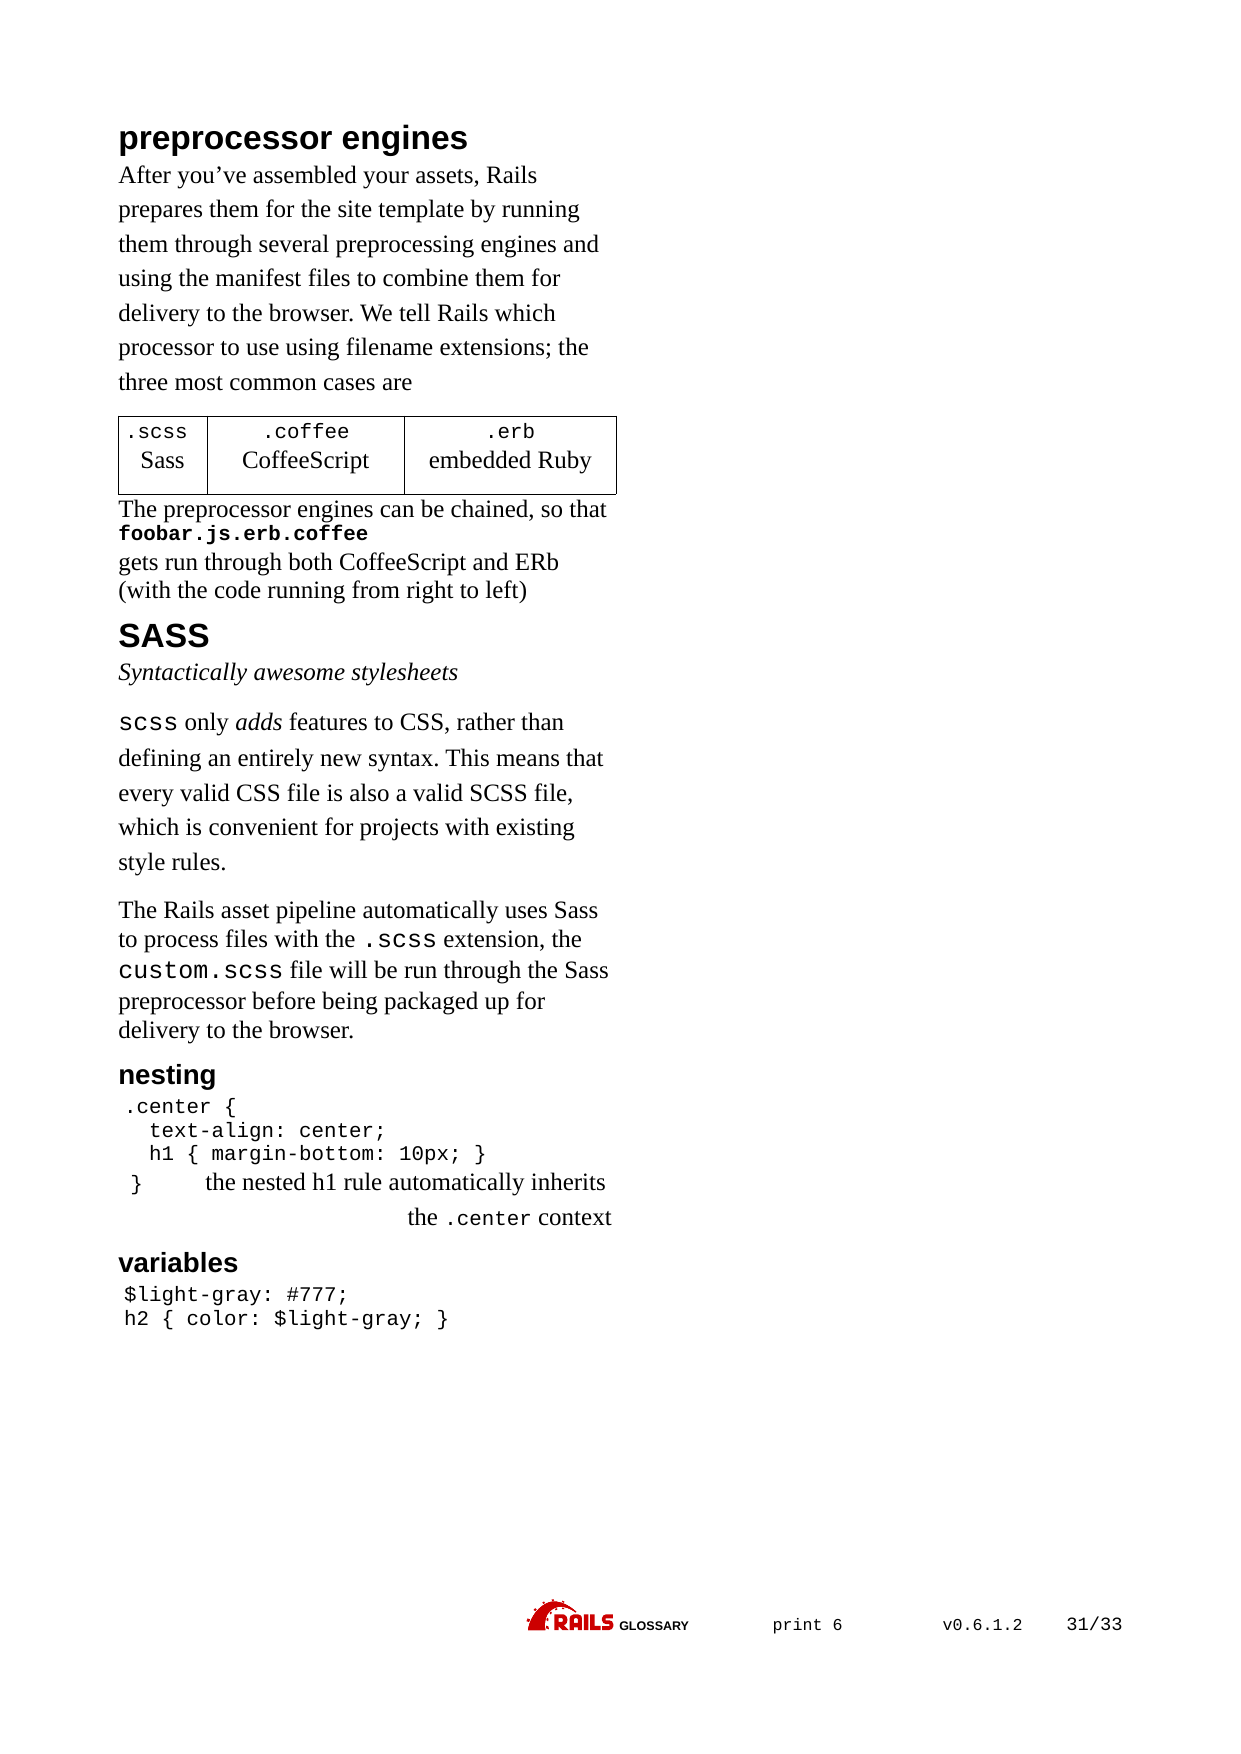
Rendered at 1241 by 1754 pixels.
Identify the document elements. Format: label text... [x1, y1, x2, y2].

subtitle preprocessor engines [118, 118, 611, 157]
text foobar.js.erb.coffee [118, 523, 611, 547]
table_header $light-gray: #777; h2 { color: $light-gray; } [118, 1279, 611, 1337]
table_header .center { text-align: center; h1 { margin-bottom: 10px; } } the nested h1 rule automatically inherits [118, 1090, 611, 1202]
text The Rails asset pipeline automatically uses Sass to process files with the .scss extension, the custom.scss file will be run through the Sass preprocessor before being packaged up for delivery to the browser. [118, 896, 611, 1043]
text the .center context [118, 1202, 611, 1232]
text The preprocessor engines can be chained, so that [118, 495, 611, 523]
text Syntactically awesome stylesheets [118, 657, 611, 686]
text gets run through both CoffeeScript and ERb (with the code running from right to left) [118, 547, 611, 604]
table_header .scss Sass [119, 417, 207, 494]
text scss only adds features to CSS, rather than defining an entirely new syntax. This means that every valid CSS file is also a valid SCSS file, which is convenient for projects with existing style rules. [118, 707, 611, 875]
text After you’ve assembled your assets, Rails prepares them for the site template by running them through several preprocessing engines and using the manifest files to combine them for delivery to the browser. We tell Rails which processor to use using filename extensions; the three most common cases are [118, 160, 611, 395]
subtitle variables [118, 1247, 611, 1278]
table_header .coffee CoffeeScript [208, 417, 404, 494]
subtitle nesting [118, 1058, 611, 1090]
table_header .erb embedded Ruby [405, 417, 616, 494]
subtitle SASS [118, 616, 611, 654]
